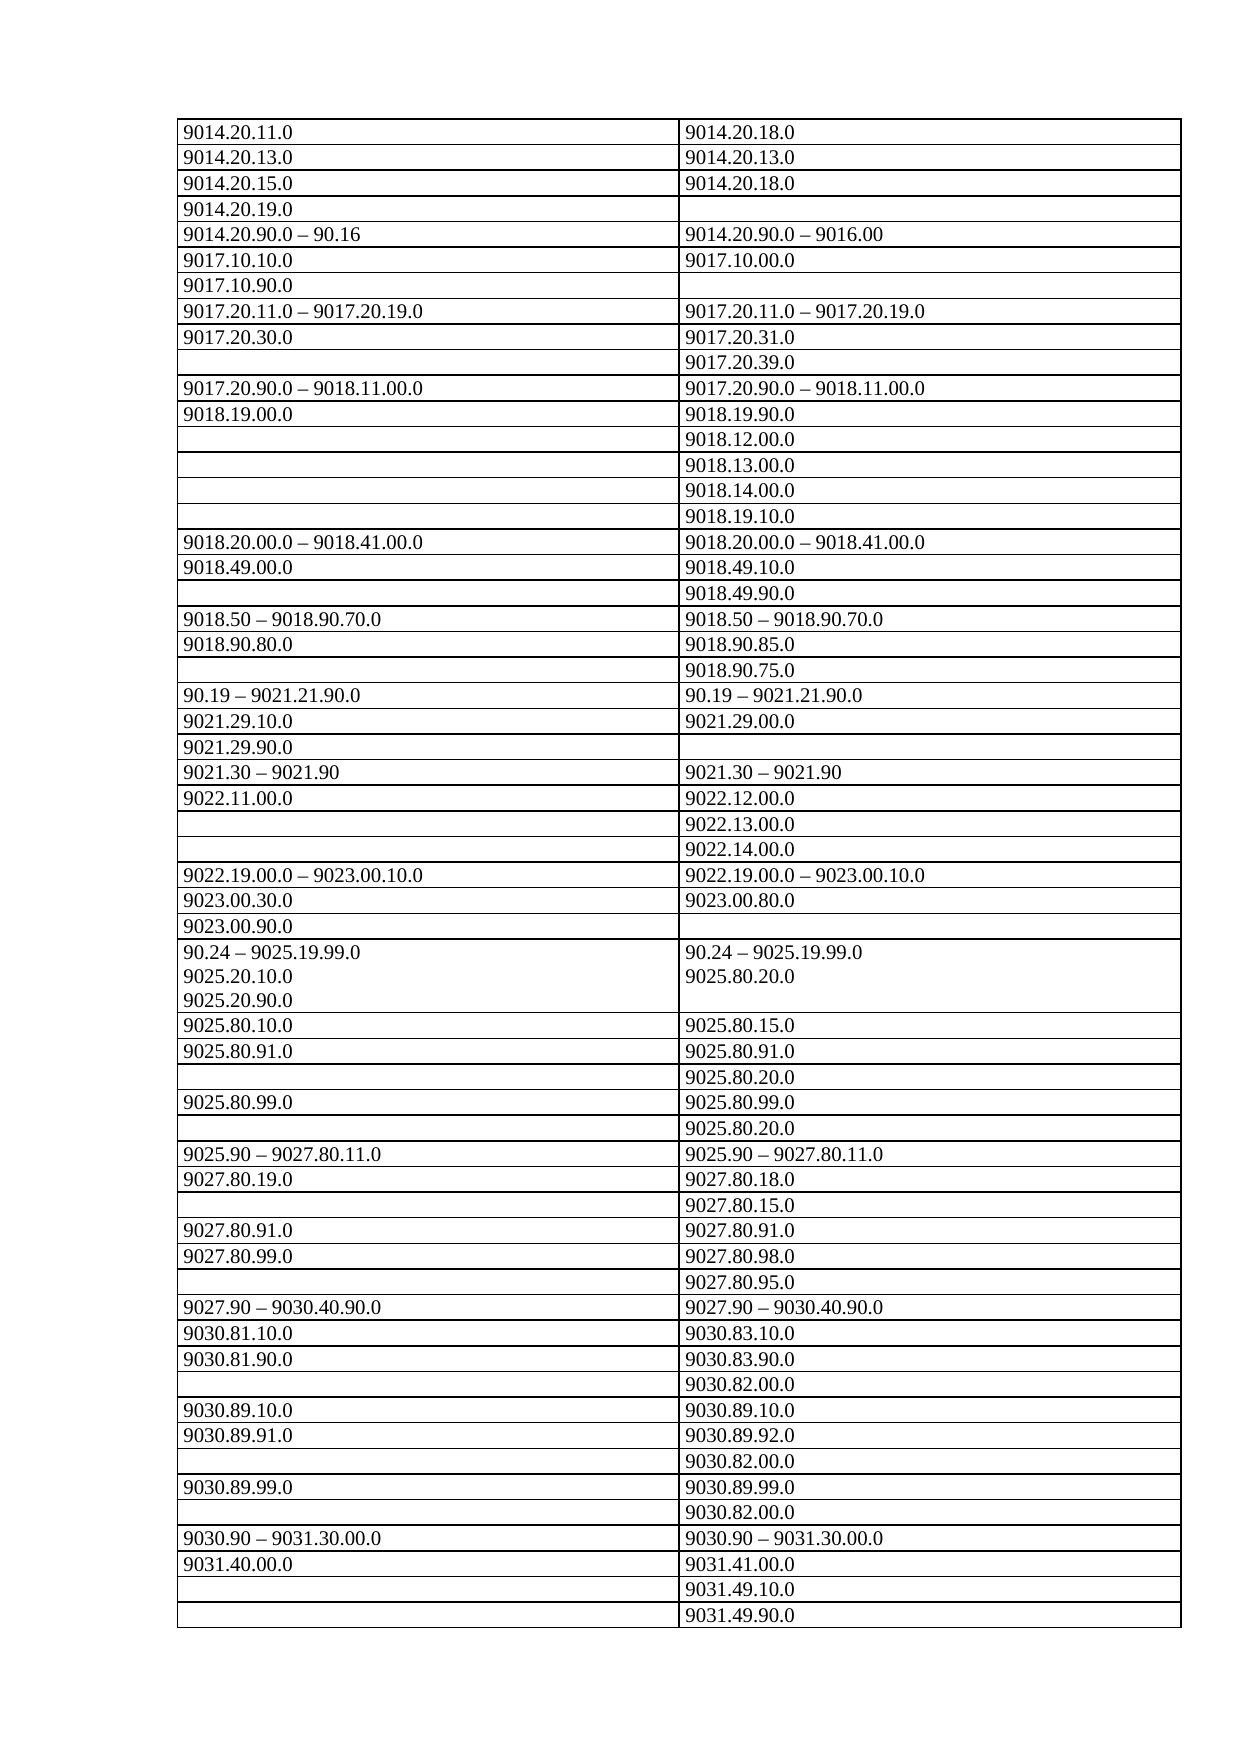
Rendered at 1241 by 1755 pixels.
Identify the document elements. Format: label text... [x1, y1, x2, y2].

table_cell 9025.80.15.0 [680, 1013, 1180, 1037]
table_cell [178, 837, 678, 861]
table_cell [178, 478, 678, 502]
table_cell 9018.90.75.0 [680, 658, 1180, 682]
table_cell [178, 1065, 678, 1089]
table_cell 9030.83.90.0 [680, 1347, 1180, 1371]
table_cell 9030.89.10.0 [680, 1398, 1180, 1422]
table_cell 9025.90 – 9027.80.11.0 [178, 1142, 678, 1166]
table_cell 9022.13.00.0 [680, 812, 1180, 836]
table_cell 9025.80.99.0 [680, 1090, 1180, 1114]
table_cell 9018.14.00.0 [680, 478, 1180, 502]
table_cell 9027.80.18.0 [680, 1167, 1180, 1191]
table_cell 9023.00.80.0 [680, 888, 1180, 912]
table_cell 9017.10.00.0 [680, 248, 1180, 272]
table_cell 9030.82.00.0 [680, 1449, 1180, 1473]
table_cell 9030.82.00.0 [680, 1372, 1180, 1396]
table_cell 9017.20.11.0 – 9017.20.19.0 [178, 299, 678, 323]
table_cell 9018.19.90.0 [680, 402, 1180, 426]
table_cell 9014.20.13.0 [178, 145, 678, 169]
table_cell [178, 1500, 678, 1524]
table_cell 9017.20.31.0 [680, 325, 1180, 349]
table_cell 9025.80.10.0 [178, 1013, 678, 1037]
table_cell 9030.83.10.0 [680, 1321, 1180, 1345]
table_cell 9014.20.90.0 – 9016.00 [680, 222, 1180, 246]
table_cell 9018.49.10.0 [680, 555, 1180, 579]
table_cell 9022.19.00.0 – 9023.00.10.0 [178, 863, 678, 887]
table_cell [178, 453, 678, 477]
table_cell 9023.00.90.0 [178, 914, 678, 938]
table_cell 9030.89.92.0 [680, 1423, 1180, 1447]
table_cell 9025.90 – 9027.80.11.0 [680, 1142, 1180, 1166]
table_cell 9017.10.10.0 [178, 248, 678, 272]
table_cell 9023.00.30.0 [178, 888, 678, 912]
table_cell 9031.40.00.0 [178, 1552, 678, 1576]
table_cell [680, 273, 1180, 297]
table_cell 9027.90 – 9030.40.90.0 [178, 1295, 678, 1319]
table_cell 9014.20.18.0 [680, 120, 1180, 144]
table_cell 9014.20.90.0 – 90.16 [178, 222, 678, 246]
table_cell 9027.80.15.0 [680, 1193, 1180, 1217]
table_cell [178, 812, 678, 836]
table_cell 9021.29.10.0 [178, 709, 678, 733]
table_cell 9022.14.00.0 [680, 837, 1180, 861]
table_cell 9014.20.18.0 [680, 171, 1180, 195]
table_cell [178, 1193, 678, 1217]
table_cell 9030.81.10.0 [178, 1321, 678, 1345]
table_cell 9025.80.20.0 [680, 1065, 1180, 1089]
table_cell 9018.90.80.0 [178, 632, 678, 656]
table_cell 9018.50 – 9018.90.70.0 [178, 607, 678, 631]
table_cell 9030.81.90.0 [178, 1347, 678, 1371]
table_cell 9025.80.91.0 [680, 1039, 1180, 1063]
table_cell 9025.80.99.0 [178, 1090, 678, 1114]
table_cell 9030.89.99.0 [680, 1475, 1180, 1499]
table_cell 9014.20.13.0 [680, 145, 1180, 169]
table_cell [178, 658, 678, 682]
table_cell 9027.80.98.0 [680, 1244, 1180, 1268]
table_cell 9018.12.00.0 [680, 427, 1180, 451]
table_cell 9022.19.00.0 – 9023.00.10.0 [680, 863, 1180, 887]
table_cell [178, 1603, 678, 1627]
table_cell [178, 581, 678, 605]
table_cell 9027.80.99.0 [178, 1244, 678, 1268]
table_cell 9027.90 – 9030.40.90.0 [680, 1295, 1180, 1319]
table_cell 9022.11.00.0 [178, 786, 678, 810]
table_cell 9021.30 – 9021.90 [680, 760, 1180, 784]
table_cell [178, 504, 678, 528]
table_cell 9021.29.00.0 [680, 709, 1180, 733]
table_cell [178, 1270, 678, 1294]
table_cell 90.19 – 9021.21.90.0 [178, 683, 678, 707]
table_cell [680, 735, 1180, 759]
table_cell [178, 1449, 678, 1473]
table_cell 9017.20.90.0 – 9018.11.00.0 [178, 376, 678, 400]
table_cell 9030.89.10.0 [178, 1398, 678, 1422]
table_cell 9030.90 – 9031.30.00.0 [680, 1526, 1180, 1550]
table_cell 9030.82.00.0 [680, 1500, 1180, 1524]
table_cell 9014.20.19.0 [178, 197, 678, 221]
table_cell 9027.80.19.0 [178, 1167, 678, 1191]
table_cell 9017.20.90.0 – 9018.11.00.0 [680, 376, 1180, 400]
table_cell 9031.49.90.0 [680, 1603, 1180, 1627]
table_cell 9017.20.30.0 [178, 325, 678, 349]
table_cell 90.19 – 9021.21.90.0 [680, 683, 1180, 707]
table_cell 9031.41.00.0 [680, 1552, 1180, 1576]
table_cell 9018.50 – 9018.90.70.0 [680, 607, 1180, 631]
table_cell 9017.10.90.0 [178, 273, 678, 297]
table_cell 9018.90.85.0 [680, 632, 1180, 656]
table_cell 9014.20.15.0 [178, 171, 678, 195]
table_cell [178, 427, 678, 451]
table_cell [680, 914, 1180, 938]
table_cell 9031.49.10.0 [680, 1577, 1180, 1601]
table_cell 9018.20.00.0 – 9018.41.00.0 [178, 530, 678, 554]
table_cell 9030.90 – 9031.30.00.0 [178, 1526, 678, 1550]
table_cell 90.24 – 9025.19.99.0 9025.20.10.0 9025.20.90.0 [178, 940, 678, 1012]
table_cell 9014.20.11.0 [178, 120, 678, 144]
table_cell [178, 350, 678, 374]
table_cell 9030.89.99.0 [178, 1475, 678, 1499]
table_cell 90.24 – 9025.19.99.0 9025.80.20.0 [680, 940, 1180, 1012]
table_cell 9027.80.95.0 [680, 1270, 1180, 1294]
table_cell 9018.49.00.0 [178, 555, 678, 579]
table_cell [178, 1577, 678, 1601]
table_cell [178, 1116, 678, 1140]
table_cell 9018.19.10.0 [680, 504, 1180, 528]
table_cell 9027.80.91.0 [178, 1218, 678, 1242]
table_cell 9027.80.91.0 [680, 1218, 1180, 1242]
table_cell 9021.30 – 9021.90 [178, 760, 678, 784]
table_cell 9022.12.00.0 [680, 786, 1180, 810]
table_cell 9018.20.00.0 – 9018.41.00.0 [680, 530, 1180, 554]
table_cell [680, 197, 1180, 221]
table_cell 9025.80.91.0 [178, 1039, 678, 1063]
table_cell 9018.13.00.0 [680, 453, 1180, 477]
table_cell 9018.19.00.0 [178, 402, 678, 426]
table_cell 9018.49.90.0 [680, 581, 1180, 605]
table_cell 9021.29.90.0 [178, 735, 678, 759]
table_cell 9017.20.39.0 [680, 350, 1180, 374]
table_cell 9025.80.20.0 [680, 1116, 1180, 1140]
table_cell [178, 1372, 678, 1396]
table_cell 9030.89.91.0 [178, 1423, 678, 1447]
table_cell 9017.20.11.0 – 9017.20.19.0 [680, 299, 1180, 323]
